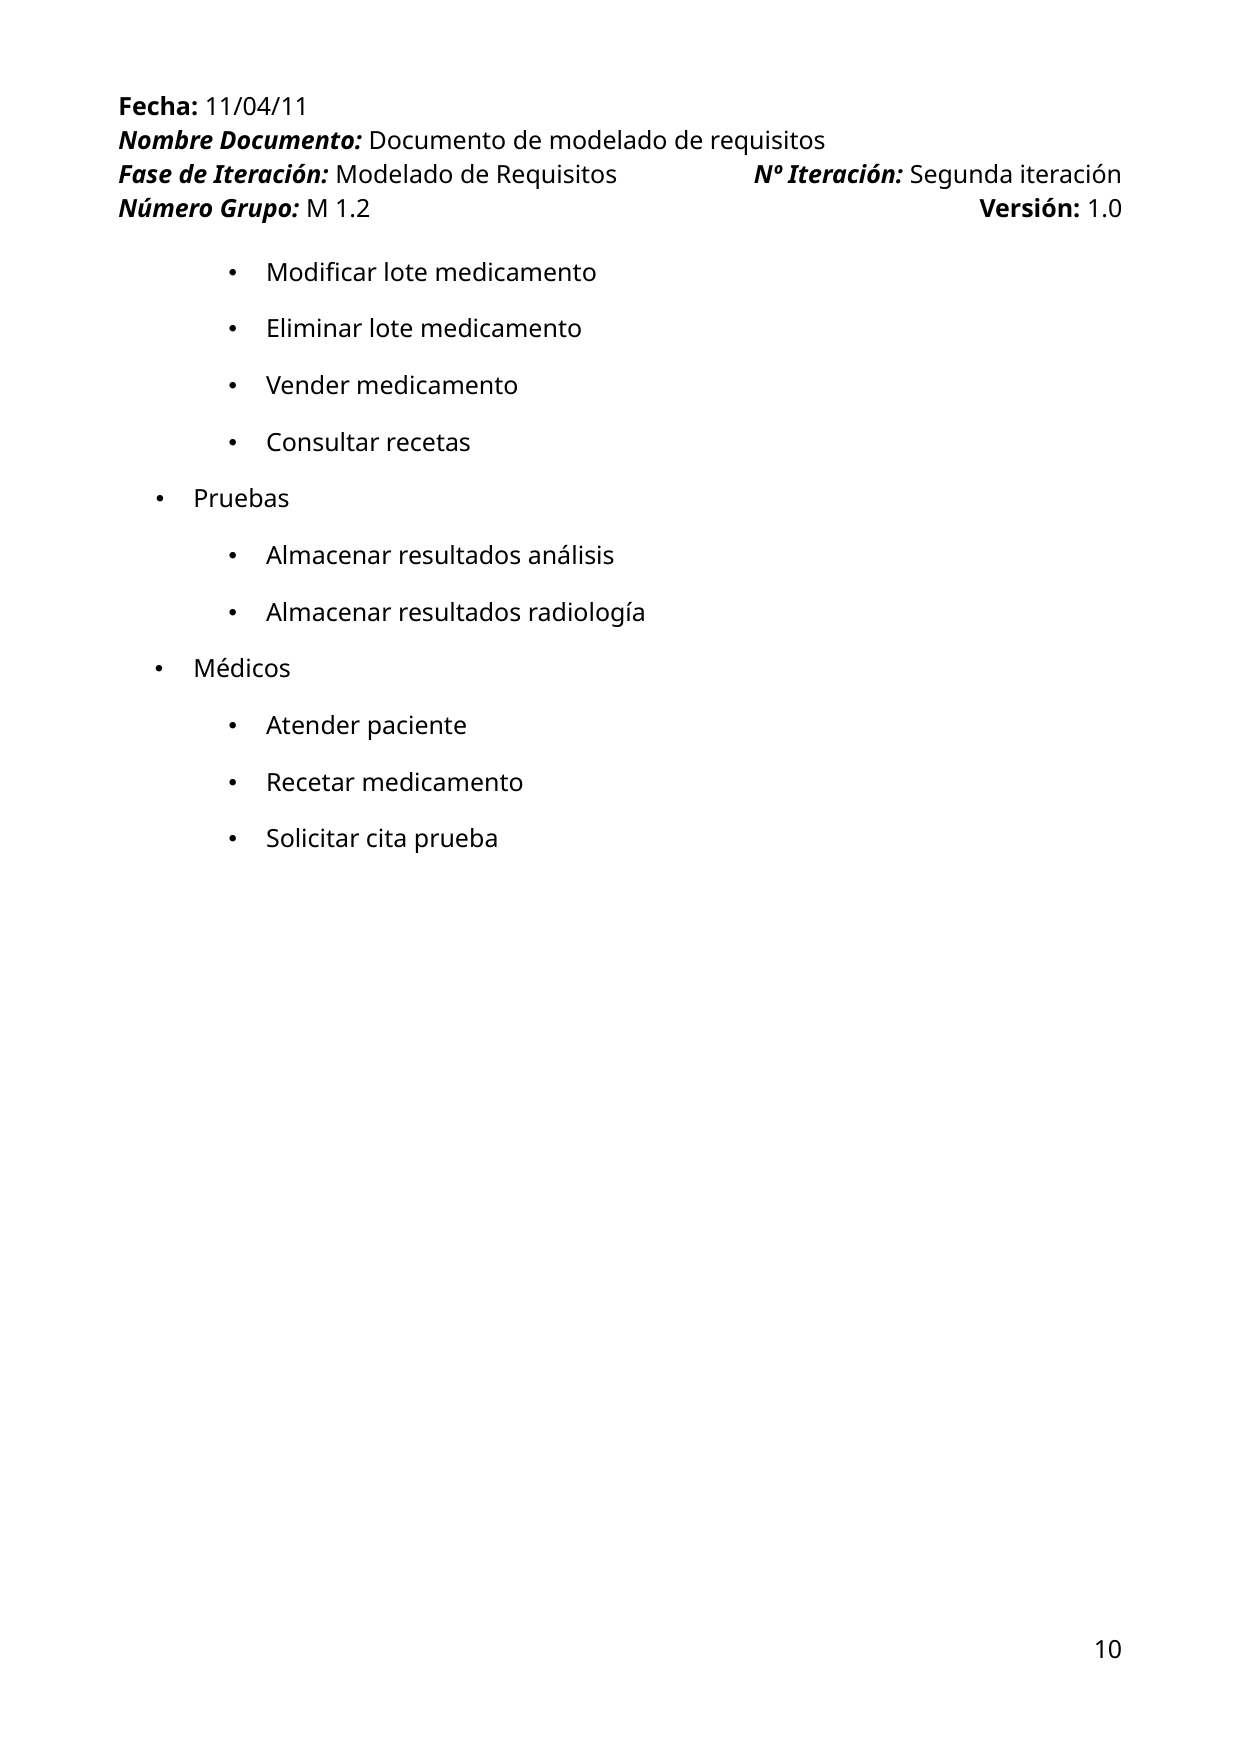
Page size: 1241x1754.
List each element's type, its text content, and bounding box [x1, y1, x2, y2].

list Recetar medicamento [228, 764, 1122, 798]
list Almacenar resultados análisis [228, 538, 1122, 572]
list Almacenar resultados radiología [228, 594, 1122, 628]
list Atender paciente [228, 708, 1122, 742]
list Médicos [154, 651, 1122, 685]
list Modificar lote medicamento [228, 254, 1122, 288]
list Pruebas [156, 481, 1122, 515]
list Consultar recetas [228, 424, 1122, 458]
list Eliminar lote medicamento [228, 311, 1122, 345]
list Vender medicamento [228, 368, 1122, 402]
list Solicitar cita prueba [228, 821, 1122, 855]
